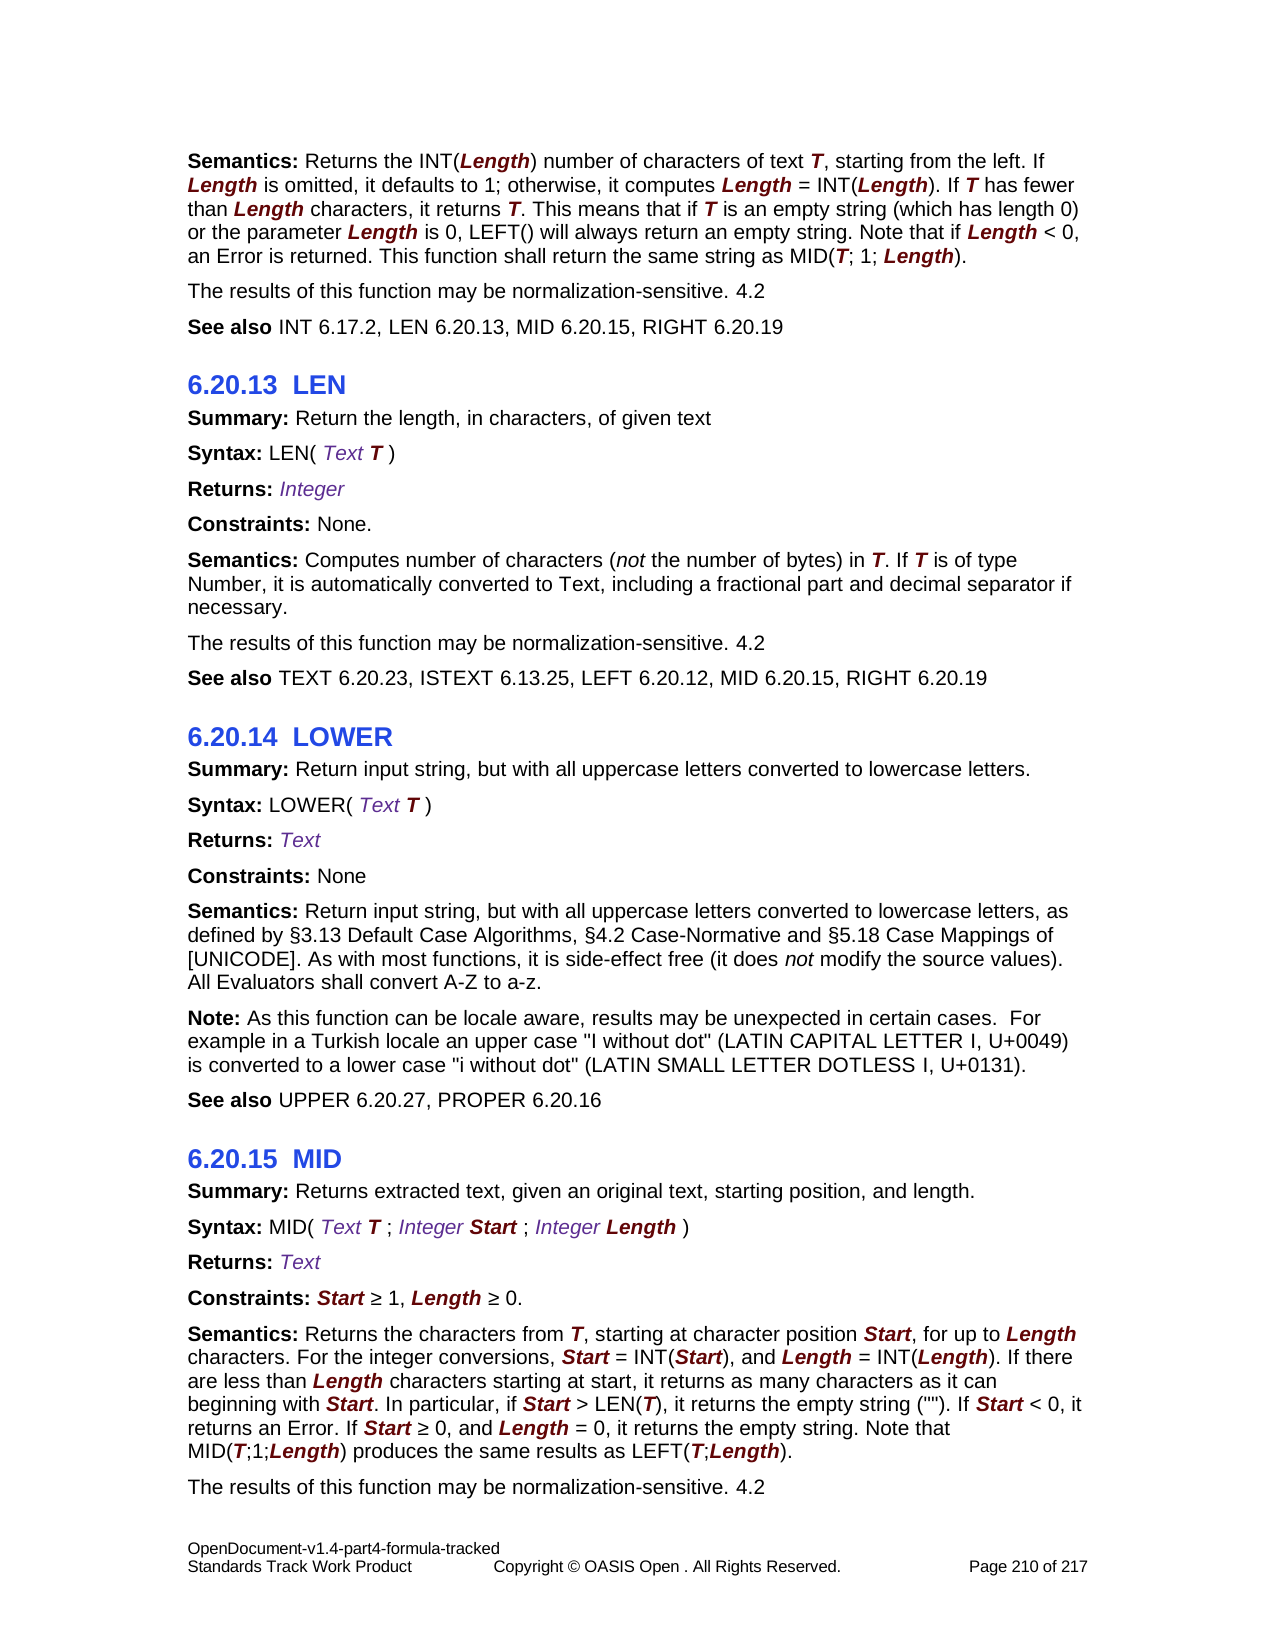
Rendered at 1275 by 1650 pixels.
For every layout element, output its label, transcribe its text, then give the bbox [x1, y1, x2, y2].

text Summary: Return input string, but with all uppercase letters converted to lowercase letters. [187, 757, 1088, 781]
text Syntax: LOWER( Text T ) [187, 793, 1088, 817]
text The results of this function may be normalization-sensitive. 4.2 [187, 280, 1088, 303]
text Constraints: None. [187, 513, 1088, 536]
text See also TEXT 6.20.23, ISTEXT 6.13.25, LEFT 6.20.12, MID 6.20.15, RIGHT 6.20.19 [187, 667, 1088, 690]
subtitle LEN [187, 370, 1088, 400]
subtitle MID [187, 1143, 1088, 1173]
text Summary: Return the length, in characters, of given text [187, 406, 1088, 429]
text Note: As this function can be locale aware, results may be unexpected in certain cases. For example in a Turkish locale an upper case "I without dot" (LATIN CAPITAL LETTER I, U+0049) is converted to a lower case "i without dot" (LATIN SMALL LETTER DOTLESS I, U+0131). [187, 1006, 1088, 1077]
text Returns: Text [187, 829, 1088, 852]
text The results of this function may be normalization-sensitive. 4.2 [187, 1475, 1088, 1499]
text See also INT 6.17.2, LEN 6.20.13, MID 6.20.15, RIGHT 6.20.19 [187, 315, 1088, 339]
text Returns: Text [187, 1251, 1088, 1274]
text The results of this function may be normalization-sensitive. 4.2 [187, 631, 1088, 655]
subtitle LOWER [187, 721, 1088, 751]
text Constraints: None [187, 864, 1088, 888]
text Constraints: Start ≥ 1, Length ≥ 0. [187, 1286, 1088, 1310]
text Syntax: MID( Text T ; Integer Start ; Integer Length ) [187, 1215, 1088, 1239]
text See also UPPER 6.20.27, PROPER 6.20.16 [187, 1089, 1088, 1112]
text Semantics: Return input string, but with all uppercase letters converted to lowercase letters, as defined by §3.13 Default Case Algorithms, §4.2 Case-Normative and §5.18 Case Mappings of [UNICODE]. As with most functions, it is side-effect free (it does not modify the source values). All Evaluators shall convert A-Z to a-z. [187, 900, 1088, 994]
text Semantics: Returns the characters from T, starting at character position Start, for up to Length characters. For the integer conversions, Start = INT(Start), and Length = INT(Length). If there are less than Length characters starting at start, it returns as many characters as it can beginning with Start. In particular, if Start > LEN(T), it returns the empty string (""). If Start < 0, it returns an Error. If Start ≥ 0, and Length = 0, it returns the empty string. Note that MID(T;1;Length) produces the same results as LEFT(T;Length). [187, 1322, 1088, 1463]
text Returns: Integer [187, 477, 1088, 501]
text Semantics: Returns the INT(Length) number of characters of text T, starting from the left. If Length is omitted, it defaults to 1; otherwise, it computes Length = INT(Length). If T has fewer than Length characters, it returns T. This means that if T is an empty string (which has length 0) or the parameter Length is 0, LEFT() will always return an empty string. Note that if Length < 0, an Error is returned. This function shall return the same string as MID(T; 1; Length). [187, 150, 1088, 268]
text Syntax: LEN( Text T ) [187, 442, 1088, 465]
text Summary: Returns extracted text, given an original text, starting position, and length. [187, 1179, 1088, 1203]
text Semantics: Computes number of characters (not the number of bytes) in T. If T is of type Number, it is automatically converted to Text, including a fractional part and decimal separator if necessary. [187, 548, 1088, 619]
